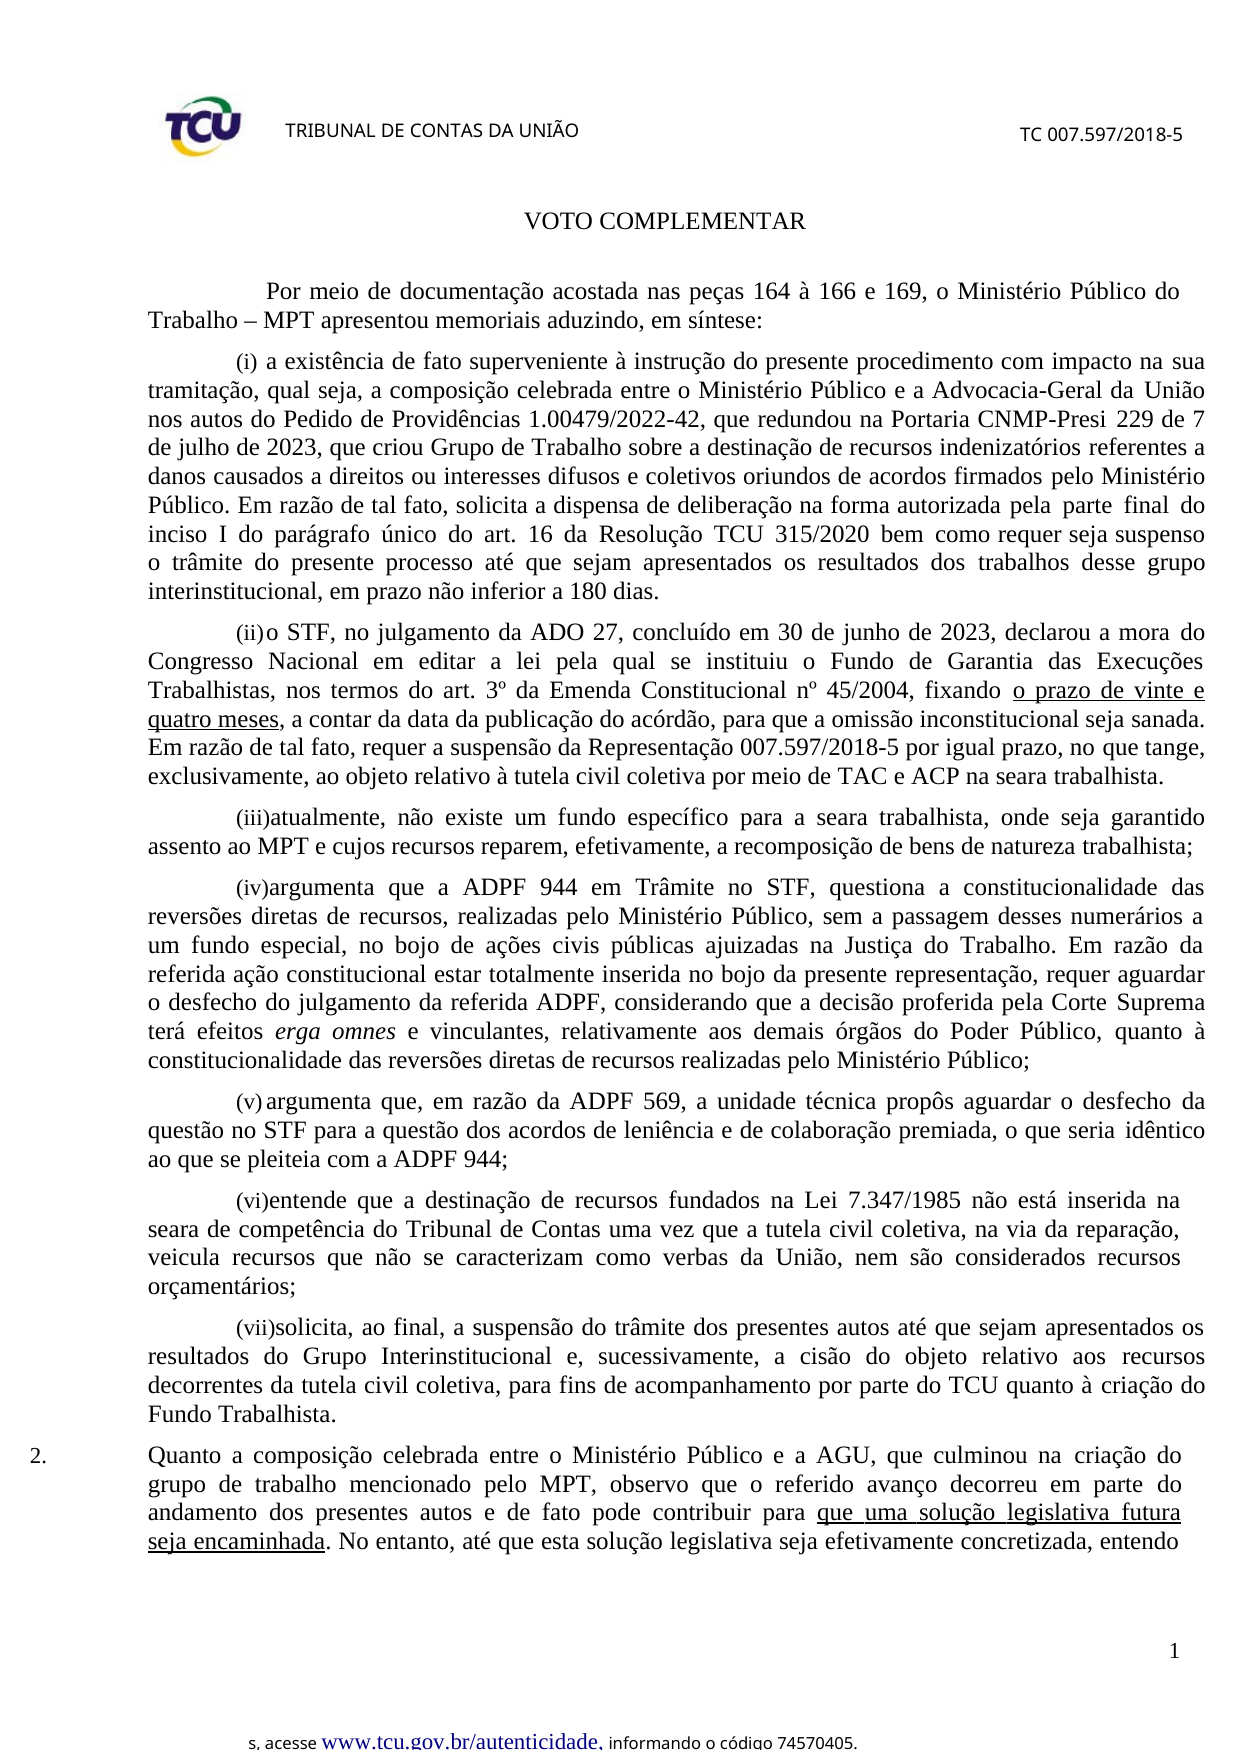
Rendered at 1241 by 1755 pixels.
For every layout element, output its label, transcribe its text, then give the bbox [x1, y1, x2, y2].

list argumenta que a ADPF 944 em Trâmite no STF, questiona a constitucionalidade das reversões diretas de recursos, realizadas pelo Ministério Público, sem a passagem desses numerários a um fundo especial, no bojo de ações civis públicas ajuizadas na Justiça do Trabalho. Em razão da referida ação constitucional estar totalmente inserida no bojo da presente representação, requer aguardar o desfecho do julgamento da referida ADPF, considerando que a decisão proferida pela Corte Suprema terá efeitos erga omnes e vinculantes, relativamente aos demais órgãos do Poder Público, quanto à constitucionalidade das reversões diretas de recursos realizadas pelo Ministério Público; [125, 872, 1205, 1074]
list Quanto a composição celebrada entre o Ministério Público e a AGU, que culminou na criação do grupo de trabalho mencionado pelo MPT, observo que o referido avanço decorreu em parte do andamento dos presentes autos e de fato pode contribuir para que uma solução legislativa futura seja encaminhada. No entanto, até que esta solução legislativa seja efetivamente concretizada, entendo [125, 1440, 1182, 1555]
text Por meio de documentação acostada nas peças 164 à 166 e 169, o Ministério Público do Trabalho – MPT apresentou memoriais aduzindo, em síntese: [148, 276, 1182, 334]
list argumenta que, em razão da ADPF 569, a unidade técnica propôs aguardar o desfecho da questão no STF para a questão dos acordos de leniência e de colaboração premiada, o que seria idêntico ao que se pleiteia com a ADPF 944; [125, 1086, 1205, 1172]
list o STF, no julgamento da ADO 27, concluído em 30 de junho de 2023, declarou a mora do Congresso Nacional em editar a lei pela qual se instituiu o Fundo de Garantia das Execuções Trabalhistas, nos termos do art. 3º da Emenda Constitucional nº 45/2004, fixando o prazo de vinte e quatro meses, a contar da data da publicação do acórdão, para que a omissão inconstitucional seja sanada. Em razão de tal fato, requer a suspensão da Representação 007.597/2018-5 por igual prazo, no que tange, exclusivamente, ao objeto relativo à tutela civil coletiva por meio de TAC e ACP na seara trabalhista. [125, 617, 1205, 790]
list atualmente, não existe um fundo específico para a seara trabalhista, onde seja garantido assento ao MPT e cujos recursos reparem, efetivamente, a recomposição de bens de natureza trabalhista; [125, 802, 1205, 860]
list a existência de fato superveniente à instrução do presente procedimento com impacto na sua tramitação, qual seja, a composição celebrada entre o Ministério Público e a Advocacia-Geral da União nos autos do Pedido de Providências 1.00479/2022-42, que redundou na Portaria CNMP-Presi 229 de 7 de julho de 2023, que criou Grupo de Trabalho sobre a destinação de recursos indenizatórios referentes a danos causados a direitos ou interesses difusos e coletivos oriundos de acordos firmados pelo Ministério Público. Em razão de tal fato, solicita a dispensa de deliberação na forma autorizada pela parte final do inciso I do parágrafo único do art. 16 da Resolução TCU 315/2020 bem como requer seja suspenso o trâmite do presente processo até que sejam apresentados os resultados dos trabalhos desse grupo interinstitucional, em prazo não inferior a 180 dias. [125, 346, 1205, 605]
list entende que a destinação de recursos fundados na Lei 7.347/1985 não está inserida na seara de competência do Tribunal de Contas uma vez que a tutela civil coletiva, na via da reparação, veicula recursos que não se caracterizam como verbas da União, nem são considerados recursos orçamentários; [125, 1185, 1182, 1300]
text VOTO COMPLEMENTAR [252, 206, 1077, 235]
list solicita, ao final, a suspensão do trâmite dos presentes autos até que sejam apresentados os resultados do Grupo Interinstitucional e, sucessivamente, a cisão do objeto relativo aos recursos decorrentes da tutela civil coletiva, para fins de acompanhamento por parte do TCU quanto à criação do Fundo Trabalhista. [125, 1312, 1205, 1427]
